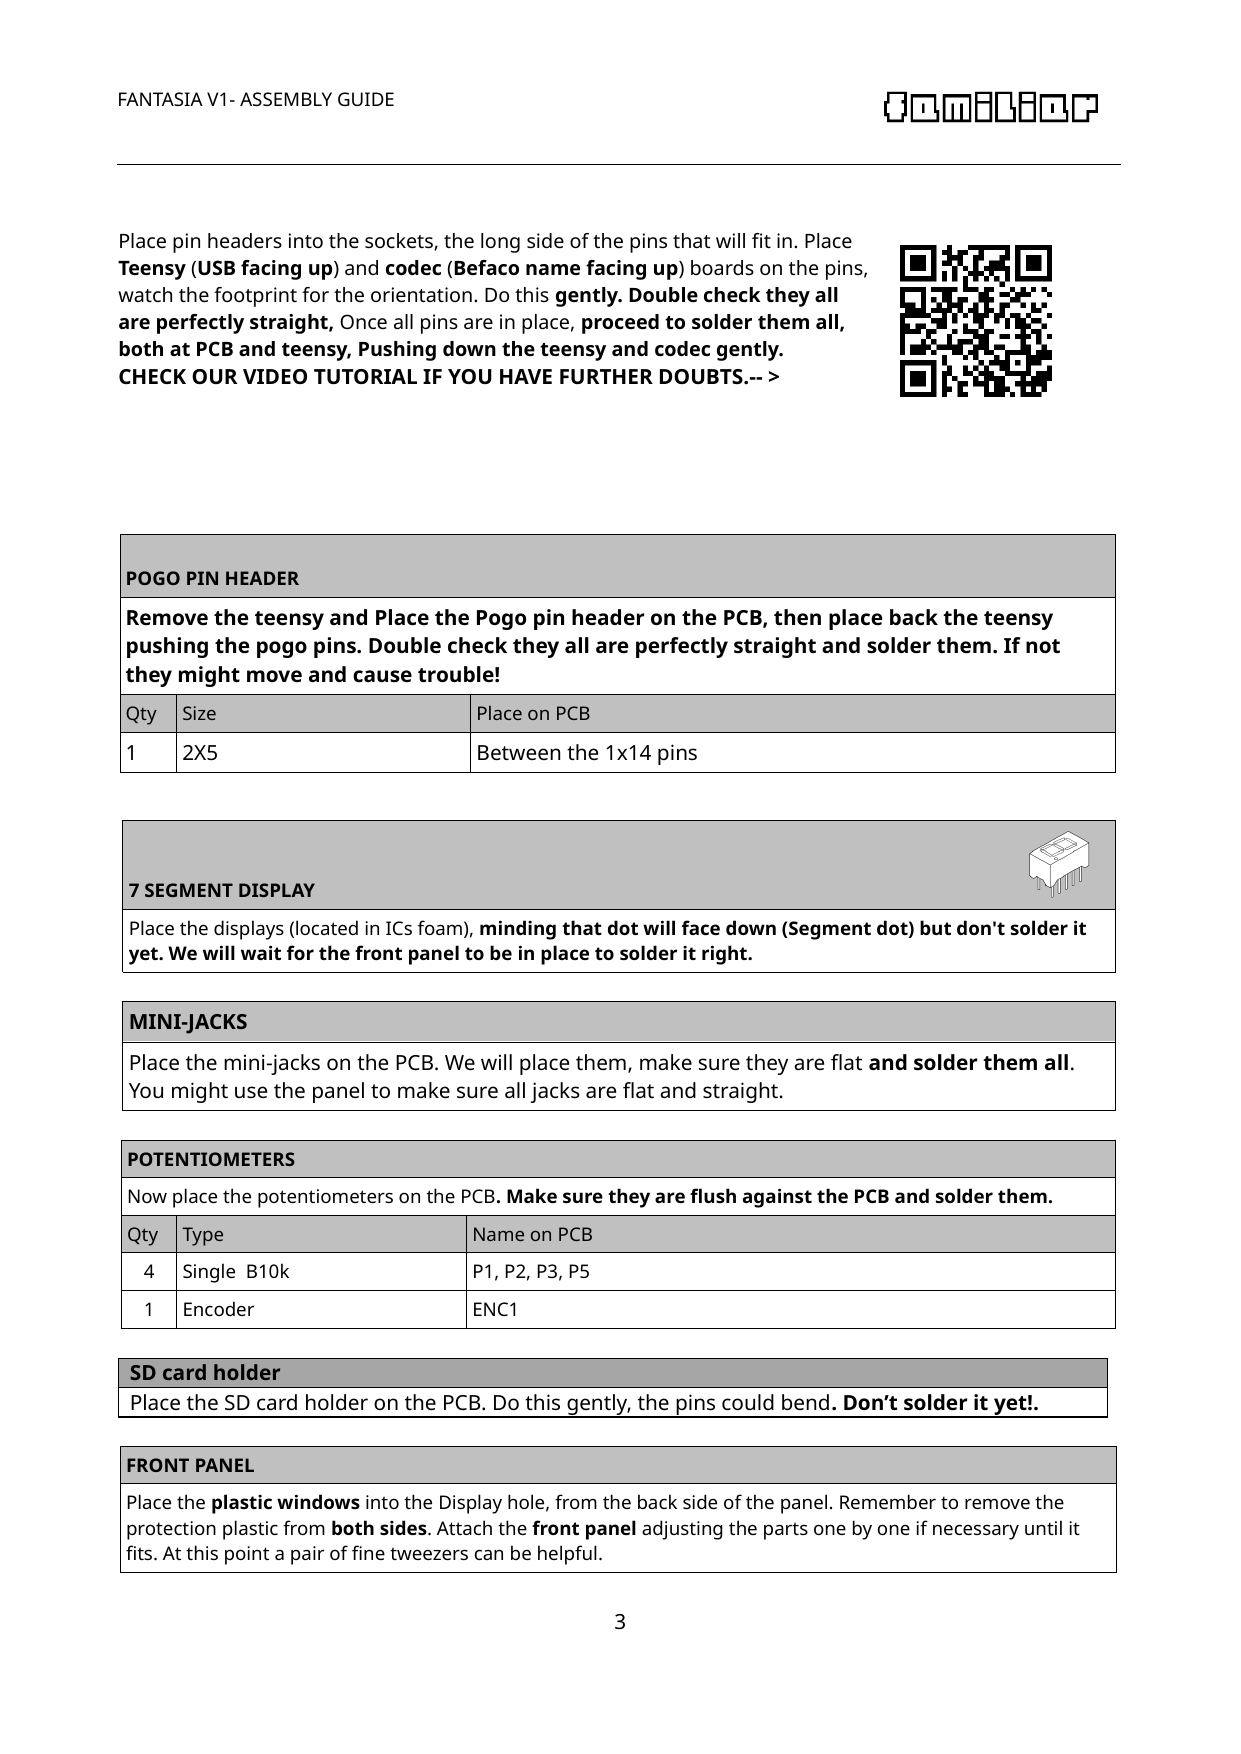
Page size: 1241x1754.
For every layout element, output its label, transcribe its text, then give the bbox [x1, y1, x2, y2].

table_cell Qty [122, 1216, 176, 1252]
table_header POTENTIOMETERS [122, 1141, 1115, 1177]
table_cell Type [177, 1216, 466, 1252]
table_cell Place the displays (located in ICs foam), minding that dot will face down (Segment dot) but don't solder it yet. We will wait for the front panel to be in place to solder it right. [123, 910, 1115, 972]
table_cell Now place the potentiometers on the PCB. Make sure they are flush against the PCB and solder them. [122, 1178, 1115, 1214]
table_cell Size [177, 695, 470, 732]
table_cell Remove the teensy and Place the Pogo pin header on the PCB, then place back the teensy pushing the pogo pins. Double check they all are perfectly straight and solder them. If not they might move and cause trouble! [121, 598, 1115, 694]
table_cell ENC1 [467, 1291, 1115, 1328]
table_header 7 SEGMENT DISPLAY [123, 821, 1115, 909]
table_header POGO PIN HEADER [121, 535, 1115, 597]
table_cell Between the 1x14 pins [471, 733, 1115, 772]
table_cell Place on PCB [471, 695, 1115, 732]
table_cell Place the plastic windows into the Display hole, from the back side of the panel. Remember to remove the protection plastic from both sides. Attach the front panel adjusting the parts one by one if necessary until it fits. At this point a pair of fine tweezers can be helpful. [121, 1484, 1116, 1572]
table_cell Name on PCB [467, 1216, 1115, 1252]
table_header SD card holder [119, 1359, 1107, 1387]
picture [881, 86, 1100, 130]
table_cell Encoder [177, 1291, 466, 1328]
text Place pin headers into the sockets, the long side of the pins that will fit in. Place Teensy (USB facing up) and codec (Befaco name facing up) boards on the pins, watch the footprint for the orientation. Do this gently. Double check they all are perfectly straight, Once all pins are in place, proceed to solder them all, both at PCB and teensy, Pushing down the teensy and codec gently. [118, 227, 1122, 362]
table_cell 1 [121, 733, 176, 772]
table_cell 1 [122, 1291, 176, 1328]
picture [1026, 826, 1092, 902]
table_header FRONT PANEL [121, 1447, 1116, 1483]
table_cell Place the mini-jacks on the PCB. We will place them, make sure they are flat and solder them all. You might use the panel to make sure all jacks are flat and straight. [123, 1043, 1115, 1110]
table_cell 2X5 [177, 733, 470, 772]
table_cell P1, P2, P3, P5 [467, 1253, 1115, 1289]
text CHECK OUR VIDEO TUTORIAL IF YOU HAVE FURTHER DOUBTS.-- > [118, 362, 1122, 419]
table_cell Qty [121, 695, 176, 732]
table_cell 4 [122, 1253, 176, 1289]
table_cell Single B10k [177, 1253, 466, 1289]
table_header MINI-JACKS [123, 1002, 1115, 1041]
picture [888, 233, 1063, 408]
table_cell Place the SD card holder on the PCB. Do this gently, the pins could bend. Don’t solder it yet!. [119, 1388, 1107, 1416]
